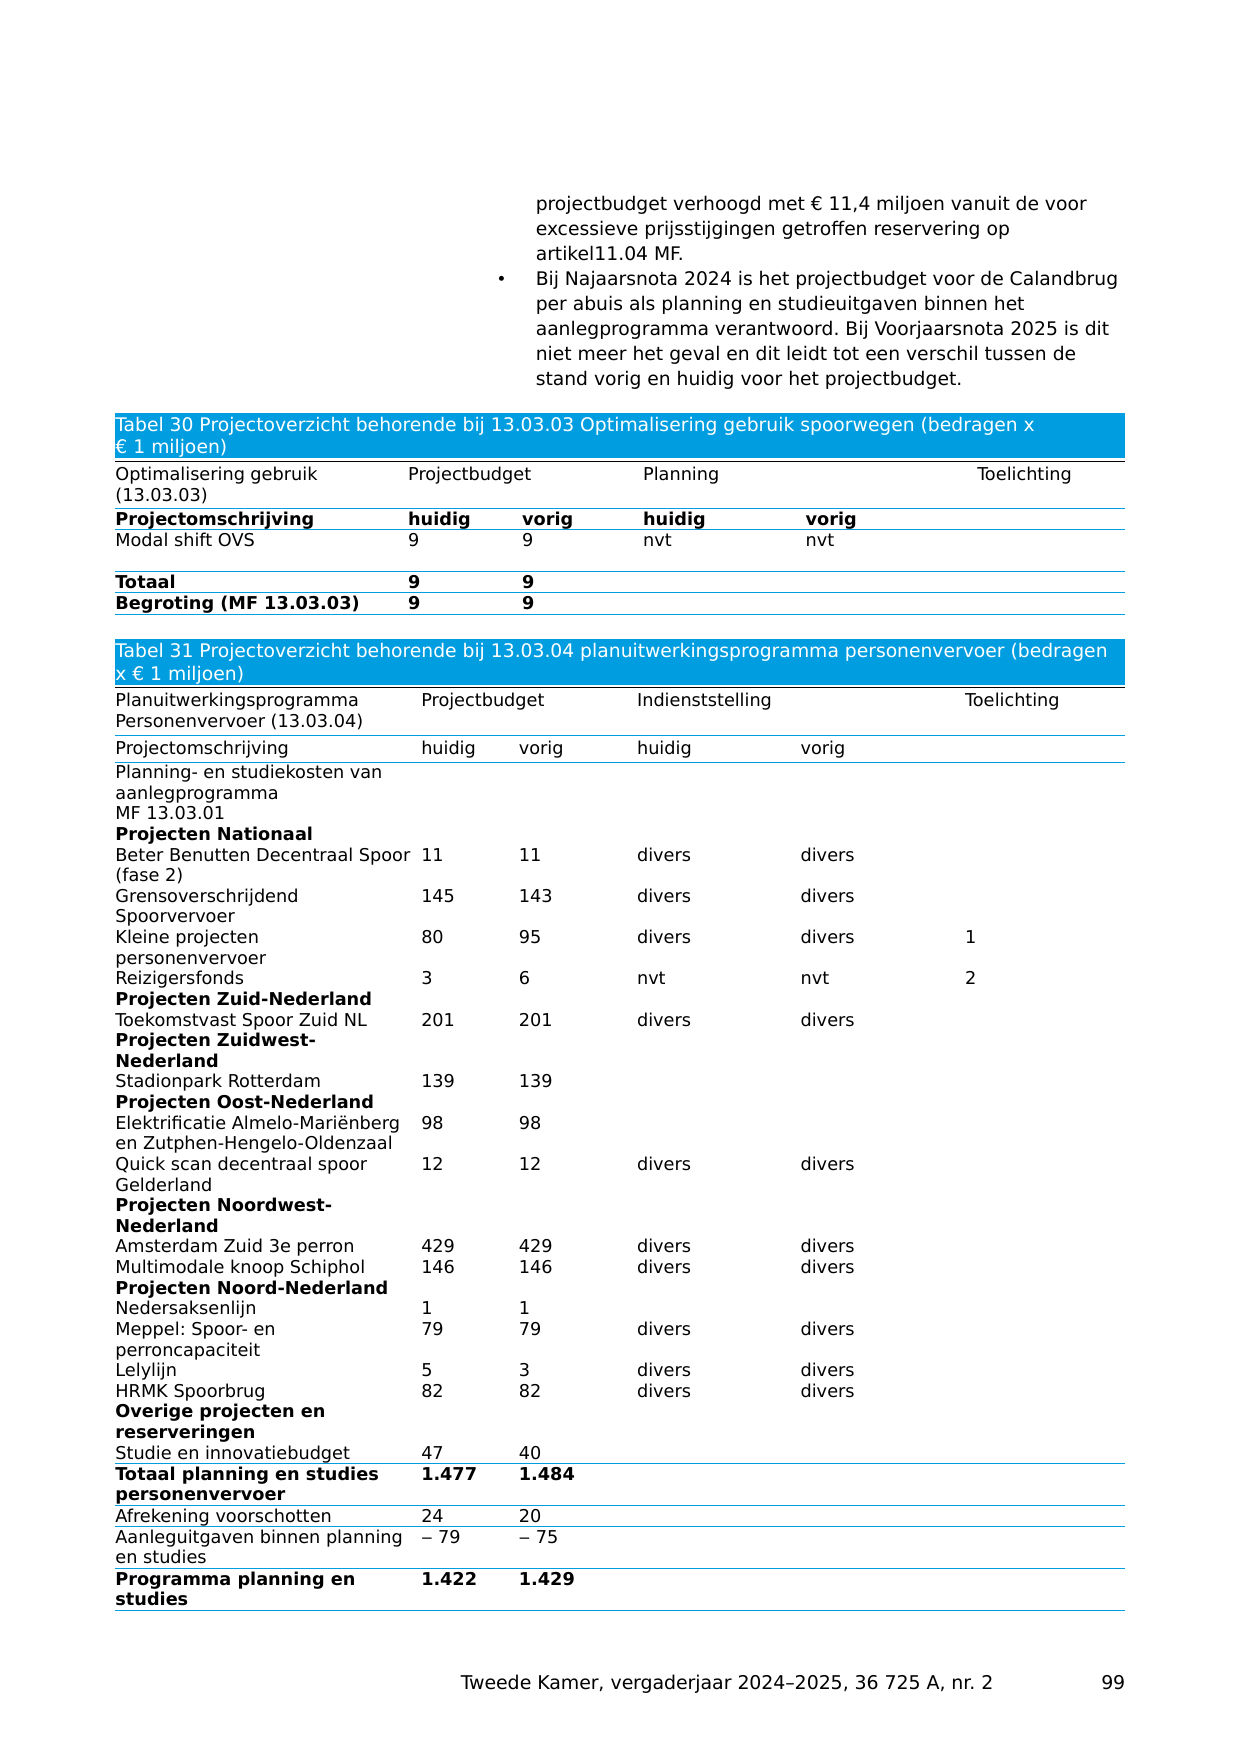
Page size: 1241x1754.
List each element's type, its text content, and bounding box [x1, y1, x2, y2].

table_cell [803, 572, 974, 592]
table_cell Meppel: Spoor- en perroncapaciteit [115, 1319, 418, 1360]
table_cell [418, 1195, 516, 1236]
table_cell divers [634, 1257, 797, 1278]
table_cell divers [634, 1381, 797, 1401]
table_cell [798, 1443, 962, 1463]
table_cell [962, 845, 1125, 886]
table_cell Planuitwerkingsprogramma Personenvervoer (13.03.04) [115, 688, 418, 734]
table_cell Projecten Nationaal [115, 824, 418, 844]
table_cell [634, 1569, 797, 1610]
table_cell divers [634, 1010, 797, 1030]
table_cell ‒ 75 [516, 1527, 634, 1568]
table_cell vorig [519, 509, 640, 529]
table_cell Toekomstvast Spoor Zuid NL [115, 1010, 418, 1030]
table_cell 9 [519, 530, 640, 551]
table_cell 3 [418, 968, 516, 989]
table_cell divers [634, 1236, 797, 1257]
table_cell [418, 1030, 516, 1071]
table_cell [962, 1030, 1125, 1071]
table_cell 146 [516, 1257, 634, 1278]
table_cell divers [634, 1360, 797, 1381]
table_cell 95 [516, 927, 634, 968]
table_cell [640, 572, 802, 592]
table_cell [962, 1381, 1125, 1401]
table_cell Projectomschrijving [115, 509, 405, 529]
table_cell [962, 1401, 1125, 1443]
table_cell 82 [516, 1381, 634, 1401]
table_cell 24 [418, 1506, 516, 1526]
table_cell 201 [418, 1010, 516, 1030]
table_cell [516, 824, 634, 844]
table_cell [798, 989, 962, 1009]
table_cell Toelichting [974, 462, 1125, 508]
table_cell [962, 1464, 1125, 1505]
table_cell [798, 1569, 962, 1610]
table_cell divers [798, 1319, 962, 1360]
table_cell divers [798, 1236, 962, 1257]
table_cell Planning- en studiekosten van aanlegprogramma MF 13.03.01 [115, 763, 418, 824]
table_cell Optimalisering gebruik (13.03.03) [115, 462, 405, 508]
table_cell Projectbudget [418, 688, 634, 734]
table_cell [962, 1443, 1125, 1463]
table_cell [803, 551, 974, 571]
table_cell [418, 989, 516, 1009]
table_cell divers [798, 845, 962, 886]
table_cell 145 [418, 886, 516, 927]
table_cell [974, 551, 1125, 571]
table_cell [974, 509, 1125, 529]
table_cell [962, 886, 1125, 927]
table_cell nvt [798, 968, 962, 989]
table_cell 9 [519, 593, 640, 613]
table_cell 47 [418, 1443, 516, 1463]
table_cell Amsterdam Zuid 3e perron [115, 1236, 418, 1257]
table_cell 79 [418, 1319, 516, 1360]
table_cell [962, 1319, 1125, 1360]
table_cell [634, 1030, 797, 1071]
table_cell [962, 1527, 1125, 1568]
table_cell [634, 1464, 797, 1505]
table_cell [634, 1298, 797, 1319]
table_cell 146 [418, 1257, 516, 1278]
table_cell 2 [962, 968, 1125, 989]
table_cell [634, 763, 797, 824]
table_cell 139 [418, 1071, 516, 1092]
table_cell [640, 551, 802, 571]
table_cell 9 [405, 593, 519, 613]
table_cell Begroting (MF 13.03.03) [115, 593, 405, 613]
table_cell 12 [418, 1154, 516, 1195]
table_cell [962, 1569, 1125, 1610]
table_cell nvt [640, 530, 802, 551]
table_cell Programma planning en studies [115, 1569, 418, 1610]
table_cell [634, 1195, 797, 1236]
table_cell [798, 1527, 962, 1568]
table_cell divers [798, 886, 962, 927]
table_cell 139 [516, 1071, 634, 1092]
table_cell [798, 1298, 962, 1319]
table_cell [516, 1278, 634, 1298]
table_cell 429 [516, 1236, 634, 1257]
table_cell Totaal [115, 572, 405, 592]
table_cell divers [634, 886, 797, 927]
table_cell [405, 551, 519, 571]
table_cell [634, 1278, 797, 1298]
table_cell 40 [516, 1443, 634, 1463]
table_cell divers [634, 845, 797, 886]
table_cell 20 [516, 1506, 634, 1526]
table_cell Planning [640, 462, 974, 508]
table_cell [974, 572, 1125, 592]
table_cell ‒ 79 [418, 1527, 516, 1568]
table_cell divers [634, 1154, 797, 1195]
table_cell [962, 1010, 1125, 1030]
table_cell Modal shift OVS [115, 530, 405, 551]
table_cell Stadionpark Rotterdam [115, 1071, 418, 1092]
table_cell Overige projecten en reserveringen [115, 1401, 418, 1443]
table_cell [516, 1092, 634, 1113]
table_cell 3 [516, 1360, 634, 1381]
table_cell Elektrificatie Almelo-Mariënberg en Zutphen-Hengelo-Oldenzaal [115, 1113, 418, 1154]
table_cell 5 [418, 1360, 516, 1381]
table_cell [798, 1401, 962, 1443]
table_cell [974, 530, 1125, 551]
table_cell vorig [516, 736, 634, 761]
table_cell [962, 1113, 1125, 1154]
table_cell Beter Benutten Decentraal Spoor (fase 2) [115, 845, 418, 886]
table_cell 1.429 [516, 1569, 634, 1610]
table_cell 80 [418, 927, 516, 968]
table_cell [974, 593, 1125, 613]
table_cell huidig [634, 736, 797, 761]
table_cell huidig [405, 509, 519, 529]
table_cell [962, 1195, 1125, 1236]
table_cell [516, 1030, 634, 1071]
table_cell [962, 1298, 1125, 1319]
table_cell 98 [516, 1113, 634, 1154]
table_cell 1 [516, 1298, 634, 1319]
table_cell [798, 1278, 962, 1298]
table_cell 143 [516, 886, 634, 927]
table_cell [418, 824, 516, 844]
table_cell [634, 1443, 797, 1463]
table_cell Afrekening voorschotten [115, 1506, 418, 1526]
table_cell huidig [640, 509, 802, 529]
table_cell Projectomschrijving [115, 736, 418, 761]
table_cell [798, 824, 962, 844]
table_cell Nedersaksenlijn [115, 1298, 418, 1319]
table_cell divers [798, 1381, 962, 1401]
table_cell [634, 1092, 797, 1113]
table_cell Quick scan decentraal spoor Gelderland [115, 1154, 418, 1195]
table_cell [798, 763, 962, 824]
table_cell [962, 1071, 1125, 1092]
table_cell [962, 989, 1125, 1009]
table_cell nvt [634, 968, 797, 989]
table_cell [798, 1030, 962, 1071]
table_cell [418, 1092, 516, 1113]
table_cell Projecten Zuid-Nederland [115, 989, 418, 1009]
table_cell [798, 1464, 962, 1505]
table_cell [962, 763, 1125, 824]
table_cell [115, 551, 405, 571]
table_cell [962, 824, 1125, 844]
table_cell [418, 763, 516, 824]
table_cell Aanleguitgaven binnen planning en studies [115, 1527, 418, 1568]
table_cell HRMK Spoorbrug [115, 1381, 418, 1401]
table_cell 82 [418, 1381, 516, 1401]
table_cell [634, 1113, 797, 1154]
table_cell Multimodale knoop Schiphol [115, 1257, 418, 1278]
table_cell [798, 1092, 962, 1113]
table_cell [516, 989, 634, 1009]
table_cell Projecten Noord-Nederland [115, 1278, 418, 1298]
table_cell Totaal planning en studies personenvervoer [115, 1464, 418, 1505]
table_cell Reizigersfonds [115, 968, 418, 989]
table_cell 1.477 [418, 1464, 516, 1505]
table_cell 6 [516, 968, 634, 989]
table_cell 11 [516, 845, 634, 886]
table_cell Projectbudget [405, 462, 640, 508]
table_cell 9 [405, 530, 519, 551]
table_cell [962, 736, 1125, 761]
table_cell Kleine projecten personenvervoer [115, 927, 418, 968]
table_cell divers [798, 1010, 962, 1030]
table_cell [798, 1506, 962, 1526]
table_cell [798, 1195, 962, 1236]
table_cell Projecten Noordwest-Nederland [115, 1195, 418, 1236]
table_cell [418, 1401, 516, 1443]
table_cell [640, 593, 802, 613]
table_cell [962, 1257, 1125, 1278]
table_cell Studie en innovatiebudget [115, 1443, 418, 1463]
table_cell 9 [519, 572, 640, 592]
table_cell 429 [418, 1236, 516, 1257]
table_cell vorig [803, 509, 974, 529]
table_cell huidig [418, 736, 516, 761]
table_cell 79 [516, 1319, 634, 1360]
table_cell [634, 1506, 797, 1526]
table_cell Lelylijn [115, 1360, 418, 1381]
table_cell 1 [418, 1298, 516, 1319]
table_cell [516, 1401, 634, 1443]
table_cell [418, 1278, 516, 1298]
table_cell 1.422 [418, 1569, 516, 1610]
table_cell 201 [516, 1010, 634, 1030]
table_cell [803, 593, 974, 613]
table_cell [962, 1506, 1125, 1526]
table_cell Grensoverschrijdend Spoorvervoer [115, 886, 418, 927]
table_cell 1.484 [516, 1464, 634, 1505]
table_cell [798, 1071, 962, 1092]
table_cell divers [798, 1154, 962, 1195]
table_cell divers [798, 1257, 962, 1278]
table_cell Indienststelling [634, 688, 962, 734]
table_cell [962, 1360, 1125, 1381]
table_cell 9 [405, 572, 519, 592]
table_cell vorig [798, 736, 962, 761]
table_cell [962, 1154, 1125, 1195]
table_cell [962, 1236, 1125, 1257]
table_cell [634, 1071, 797, 1092]
list projectbudget verhoogd met € 11,4 miljoen vanuit de voor excessieve prijsstijgingen getroffen reservering op artikel11.04 MF. [498, 191, 1125, 266]
table_cell [516, 1195, 634, 1236]
table_cell [962, 1092, 1125, 1113]
table_cell 12 [516, 1154, 634, 1195]
table_cell divers [798, 1360, 962, 1381]
table_cell [634, 1401, 797, 1443]
table_cell [519, 551, 640, 571]
table_cell Toelichting [962, 688, 1125, 734]
table_cell [634, 989, 797, 1009]
table_cell Projecten Zuidwest-Nederland [115, 1030, 418, 1071]
table_cell Projecten Oost-Nederland [115, 1092, 418, 1113]
table_cell divers [634, 1319, 797, 1360]
table_cell [798, 1113, 962, 1154]
table_cell [962, 1278, 1125, 1298]
table_cell nvt [803, 530, 974, 551]
table_cell divers [798, 927, 962, 968]
table_cell 98 [418, 1113, 516, 1154]
table_cell 1 [962, 927, 1125, 968]
table_cell [634, 1527, 797, 1568]
table_cell divers [634, 927, 797, 968]
table_cell [634, 824, 797, 844]
table_cell [516, 763, 634, 824]
list Bij Najaarsnota 2024 is het projectbudget voor de Calandbrug per abuis als planning en studieuitgaven binnen het aanlegprogramma verantwoord. Bij Voorjaarsnota 2025 is dit niet meer het geval en dit leidt tot een verschil tussen de stand vorig en huidig voor het projectbudget. [498, 266, 1125, 391]
table_cell 11 [418, 845, 516, 886]
